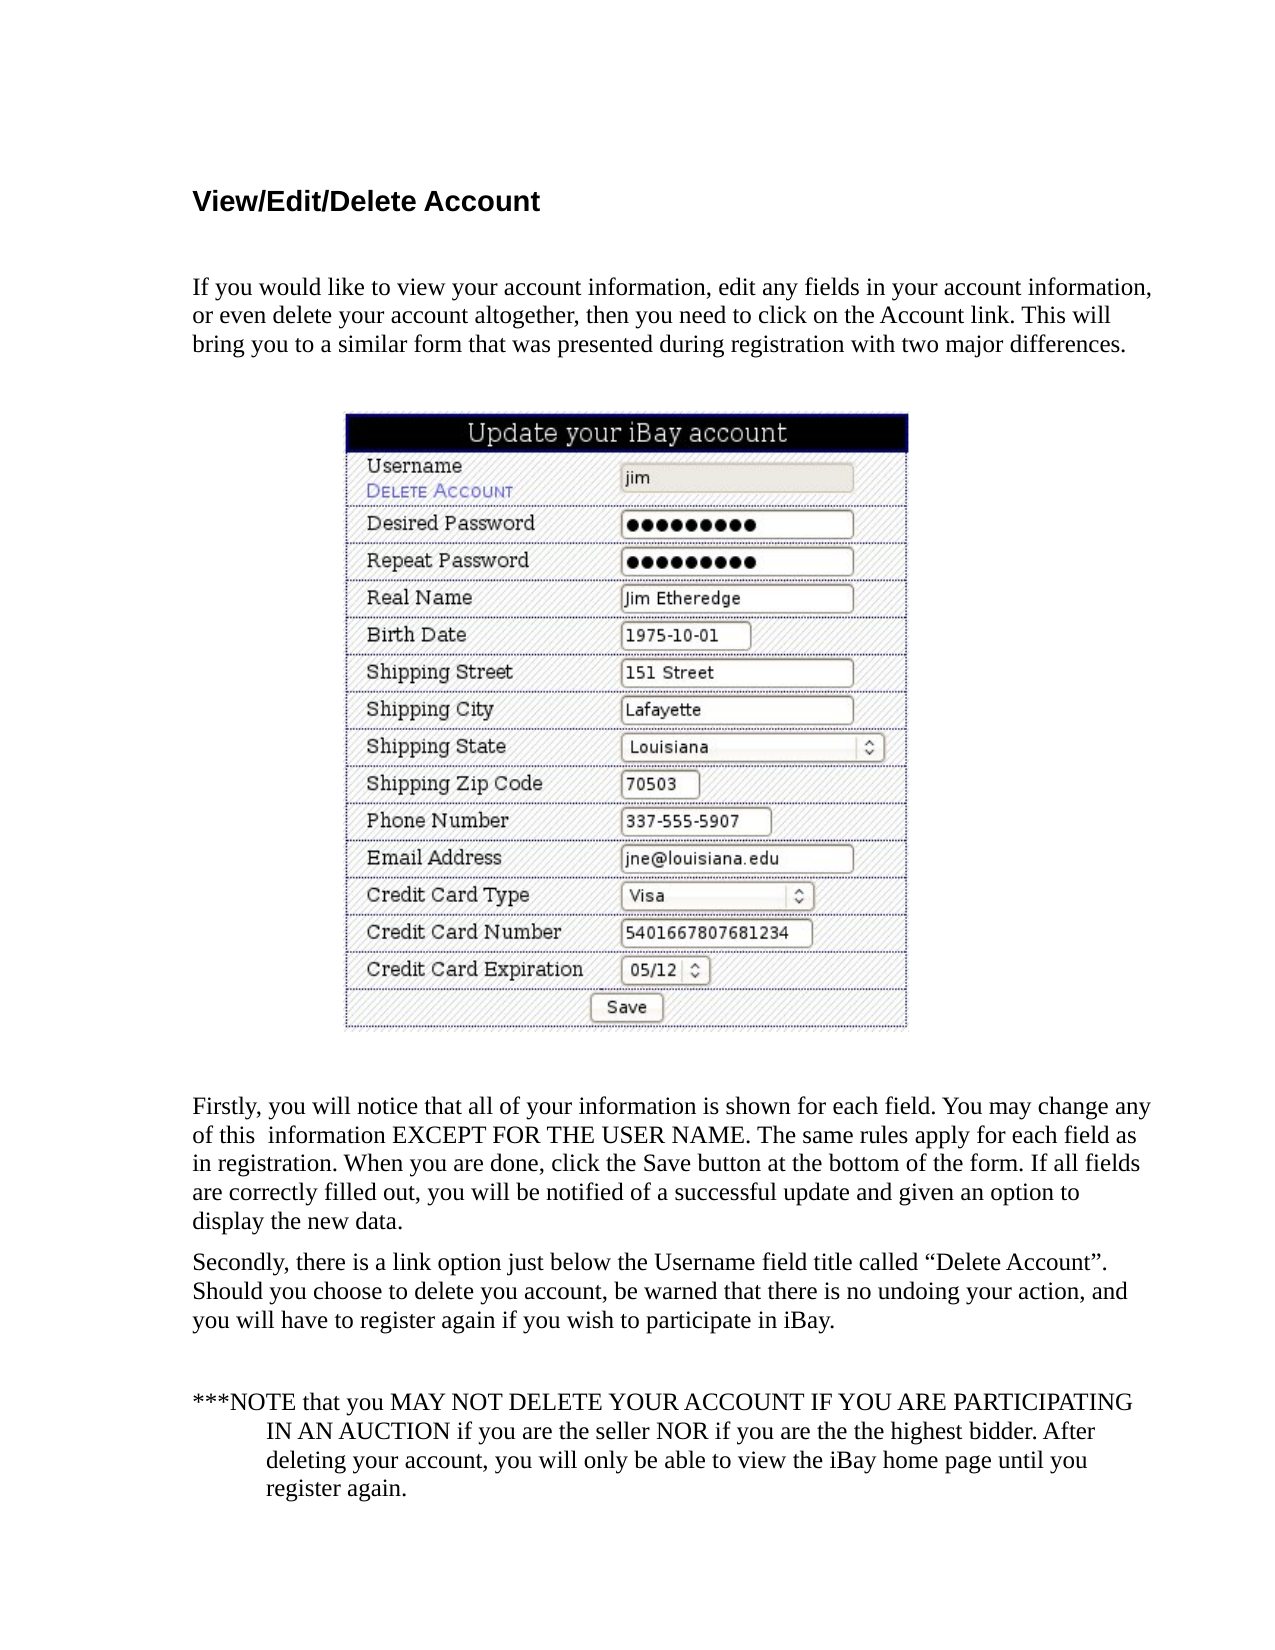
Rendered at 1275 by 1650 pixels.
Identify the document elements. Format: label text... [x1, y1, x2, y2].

text ***NOTE that you MAY NOT DELETE YOUR ACCOUNT IF YOU ARE PARTICIPATING IN AN AUCTION if you are the seller NOR if you are the the highest bidder. After deleting your account, you will only be able to view the iBay home page until you register again. [118, 1387, 1157, 1502]
picture [343, 411, 910, 1032]
text Secondly, there is a link option just below the Username field title called “Delete Account”. Should you choose to delete you account, be warned that there is no undoing your action, and you will have to register again if you wish to participate in iBay. [118, 1247, 1157, 1333]
subtitle View/Edit/Delete Account [118, 184, 1157, 218]
text Firstly, you will notice that all of your information is shown for each field. You may change any of this information EXCEPT FOR THE USER NAME. The same rules apply for each field as in registration. When you are done, click the Save button at the bottom of the form. If all fields are correctly filled out, you will be notified of a successful update and given an option to display the new data. [118, 1091, 1157, 1235]
text If you would like to view your account information, edit any fields in your account information, or even delete your account altogether, then you need to click on the Account link. This will bring you to a similar form that was presented during registration with two major differences. [118, 272, 1157, 358]
